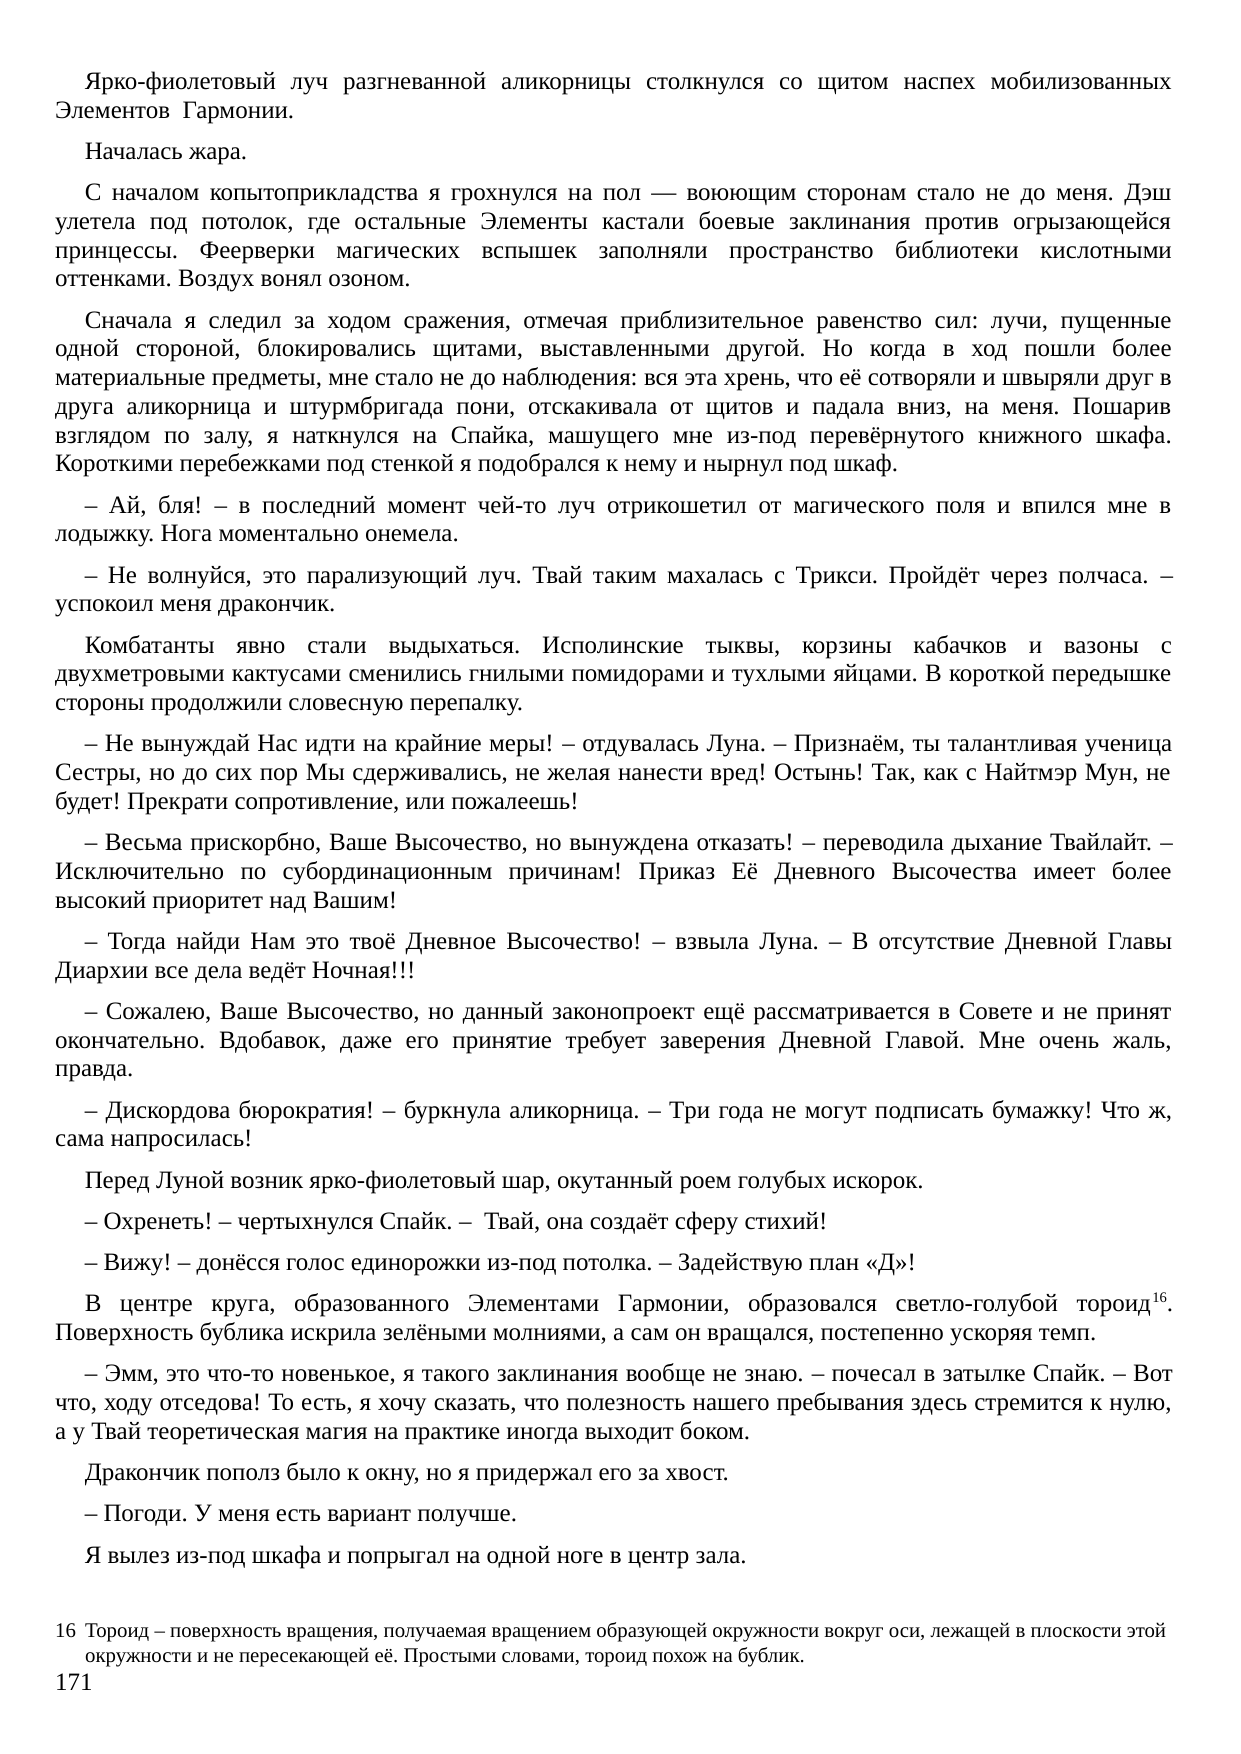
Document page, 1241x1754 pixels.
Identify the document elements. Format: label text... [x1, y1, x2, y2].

text Комбатанты явно стали выдыхаться. Исполинские тыквы, корзины кабачков и вазоны с двухметровыми кактусами сменились гнилыми помидорами и тухлыми яйцами. В короткой передышке стороны продолжили словесную перепалку. [55, 630, 1173, 716]
text – Охренеть! – чертыхнулся Спайк. – Твай, она создаёт сферу стихий! [55, 1206, 1173, 1235]
text Началась жара. [55, 136, 1173, 165]
text – Погоди. У меня есть вариант получше. [55, 1498, 1173, 1527]
text С началом копытоприкладства я грохнулся на пол — воюющим сторонам стало не до меня. Дэш улетела под потолок, где остальные Элементы кастали боевые заклинания против огрызающейся принцессы. Феерверки магических вспышек заполняли пространство библиотеки кислотными оттенками. Воздух вонял озоном. [55, 177, 1173, 292]
text В центре круга, образованного Элементами Гармонии, образовался светло-голубой тороид. Поверхность бублика искрила зелёными молниями, а сам он вращался, постепенно ускоряя темп. [55, 1288, 1173, 1346]
text – Не вынуждай Нас идти на крайние меры! – отдувалась Луна. – Признаём, ты талантливая ученица Сестры, но до сих пор Мы сдерживались, не желая нанести вред! Остынь! Так, как с Найтмэр Мун, не будет! Прекрати сопротивление, или пожалеешь! [55, 728, 1173, 815]
text – Не волнуйся, это парализующий луч. Твай таким махалась с Трикси. Пройдёт через полчаса. – успокоил меня дракончик. [55, 560, 1173, 617]
text – Эмм, это что-то новенькое, я такого заклинания вообще не знаю. – почесал в затылке Спайк. – Вот что, ходу отседова! То есть, я хочу сказать, что полезность нашего пребывания здесь стремится к нулю, а у Твай теоретическая магия на практике иногда выходит боком. [55, 1358, 1173, 1445]
text – Сожалею, Ваше Высочество, но данный законопроект ещё рассматривается в Совете и не принят окончательно. Вдобавок, даже его принятие требует заверения Дневной Главой. Мне очень жаль, правда. [55, 996, 1173, 1082]
text Сначала я следил за ходом сражения, отмечая приблизительное равенство сил: лучи, пущенные одной стороной, блокировались щитами, выставленными другой. Но когда в ход пошли более материальные предметы, мне стало не до наблюдения: вся эта хрень, что её сотворяли и швыряли друг в друга аликорница и штурмбригада пони, отскакивала от щитов и падала вниз, на меня. Пошарив взглядом по залу, я наткнулся на Спайка, машущего мне из-под перевёрнутого книжного шкафа. Короткими перебежками под стенкой я подобрался к нему и нырнул под шкаф. [55, 305, 1173, 477]
text Я вылез из-под шкафа и попрыгал на одной ноге в центр зала. [55, 1540, 1173, 1568]
text – Весьма прискорбно, Ваше Высочество, но вынуждена отказать! – переводила дыхание Твайлайт. – Исключительно по субординационным причинам! Приказ Её Дневного Высочества имеет более высокий приоритет над Вашим! [55, 827, 1173, 913]
text – Тогда найди Нам это твоё Дневное Высочество! – взвыла Луна. – В отсутствие Дневной Главы Диархии все дела ведёт Ночная!!! [55, 926, 1173, 983]
text – Ай, бля! – в последний момент чей-то луч отрикошетил от магического поля и впился мне в лодыжку. Нога моментально онемела. [55, 490, 1173, 547]
text Дракончик пополз было к окну, но я придержал его за хвост. [55, 1457, 1173, 1486]
text – Дискордова бюрократия! – буркнула аликорница. – Три года не могут подписать бумажку! Что ж, сама напросилась! [55, 1095, 1173, 1152]
text Тороид – поверхность вращения, получаемая вращением образующей окружности вокруг оси, лежащей в плоскости этой окружности и не пересекающей её. Простыми словами, тороид похож на бублик. [55, 1618, 1173, 1667]
text Ярко-фиолетовый луч разгневанной аликорницы столкнулся со щитом наспех мобилизованных Элементов Гармонии. [55, 66, 1173, 123]
text Перед Луной возник ярко-фиолетовый шар, окутанный роем голубых искорок. [55, 1165, 1173, 1193]
text – Вижу! – донёсся голос единорожки из-под потолка. – Задействую план «Д»! [55, 1247, 1173, 1276]
